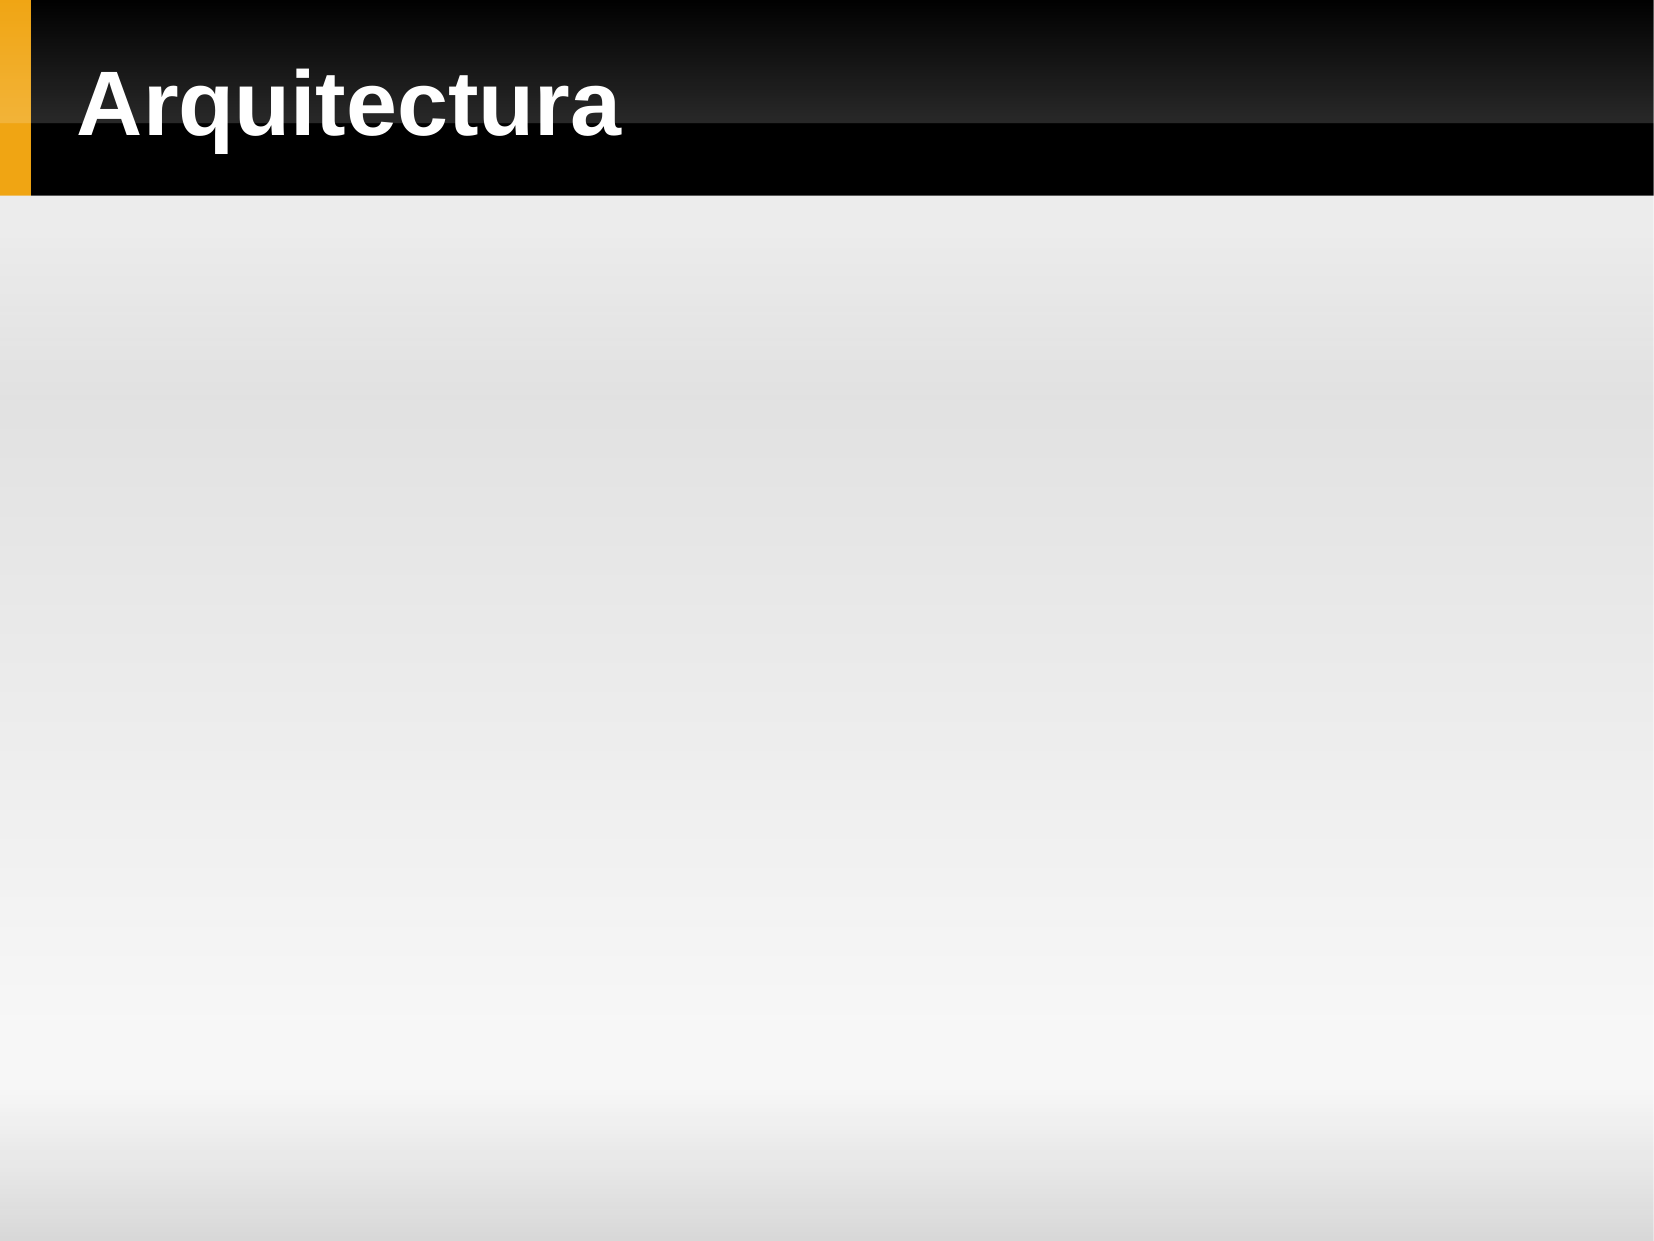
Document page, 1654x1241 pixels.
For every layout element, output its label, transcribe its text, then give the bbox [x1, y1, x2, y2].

title Arquitectura [76, 7, 1565, 200]
picture [0, 0, 1654, 1241]
